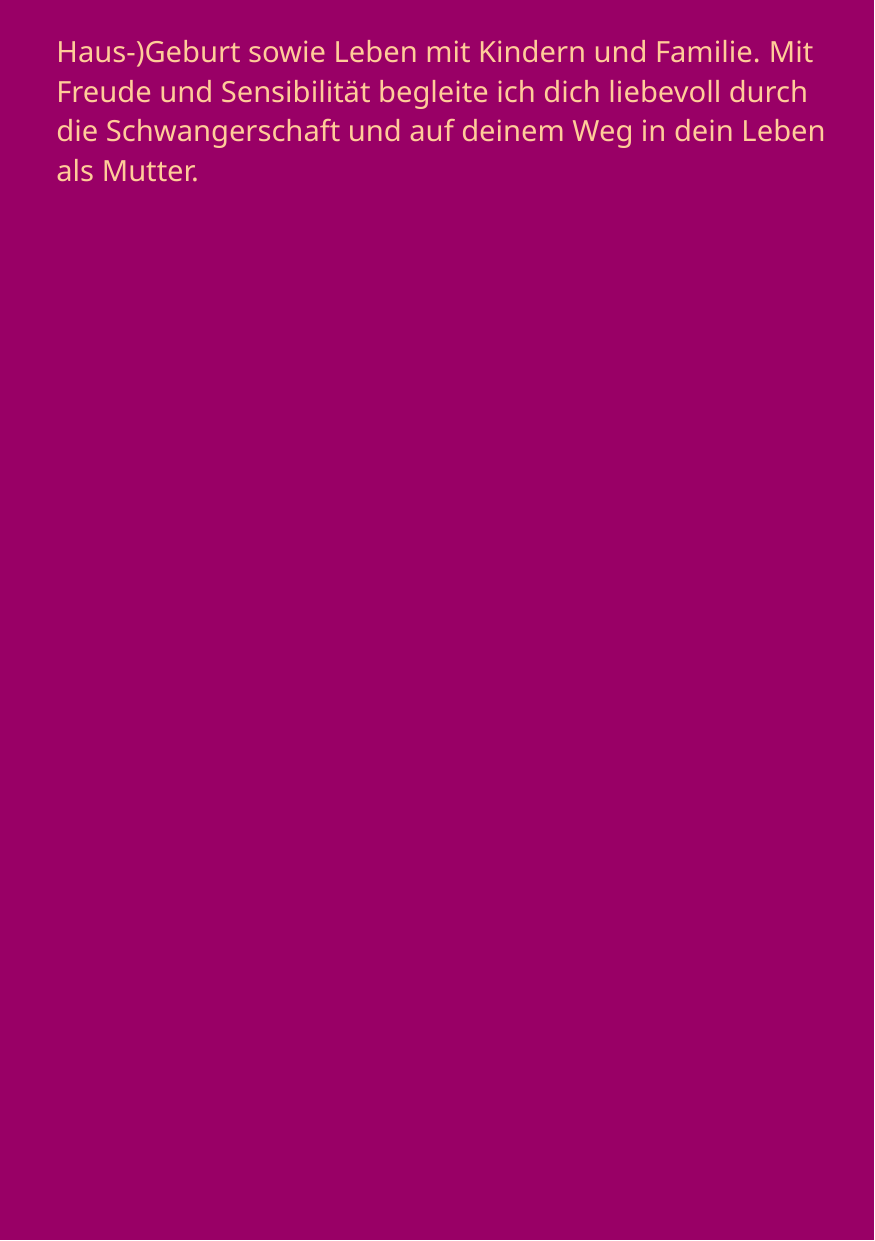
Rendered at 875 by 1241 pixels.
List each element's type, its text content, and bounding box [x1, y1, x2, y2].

text Haus-)Geburt sowie Leben mit Kindern und Familie. Mit Freude und Sensibilität begleite ich dich liebevoll durch die Schwangerschaft und auf deinem Weg in dein Leben als Mutter. [56, 31, 837, 190]
